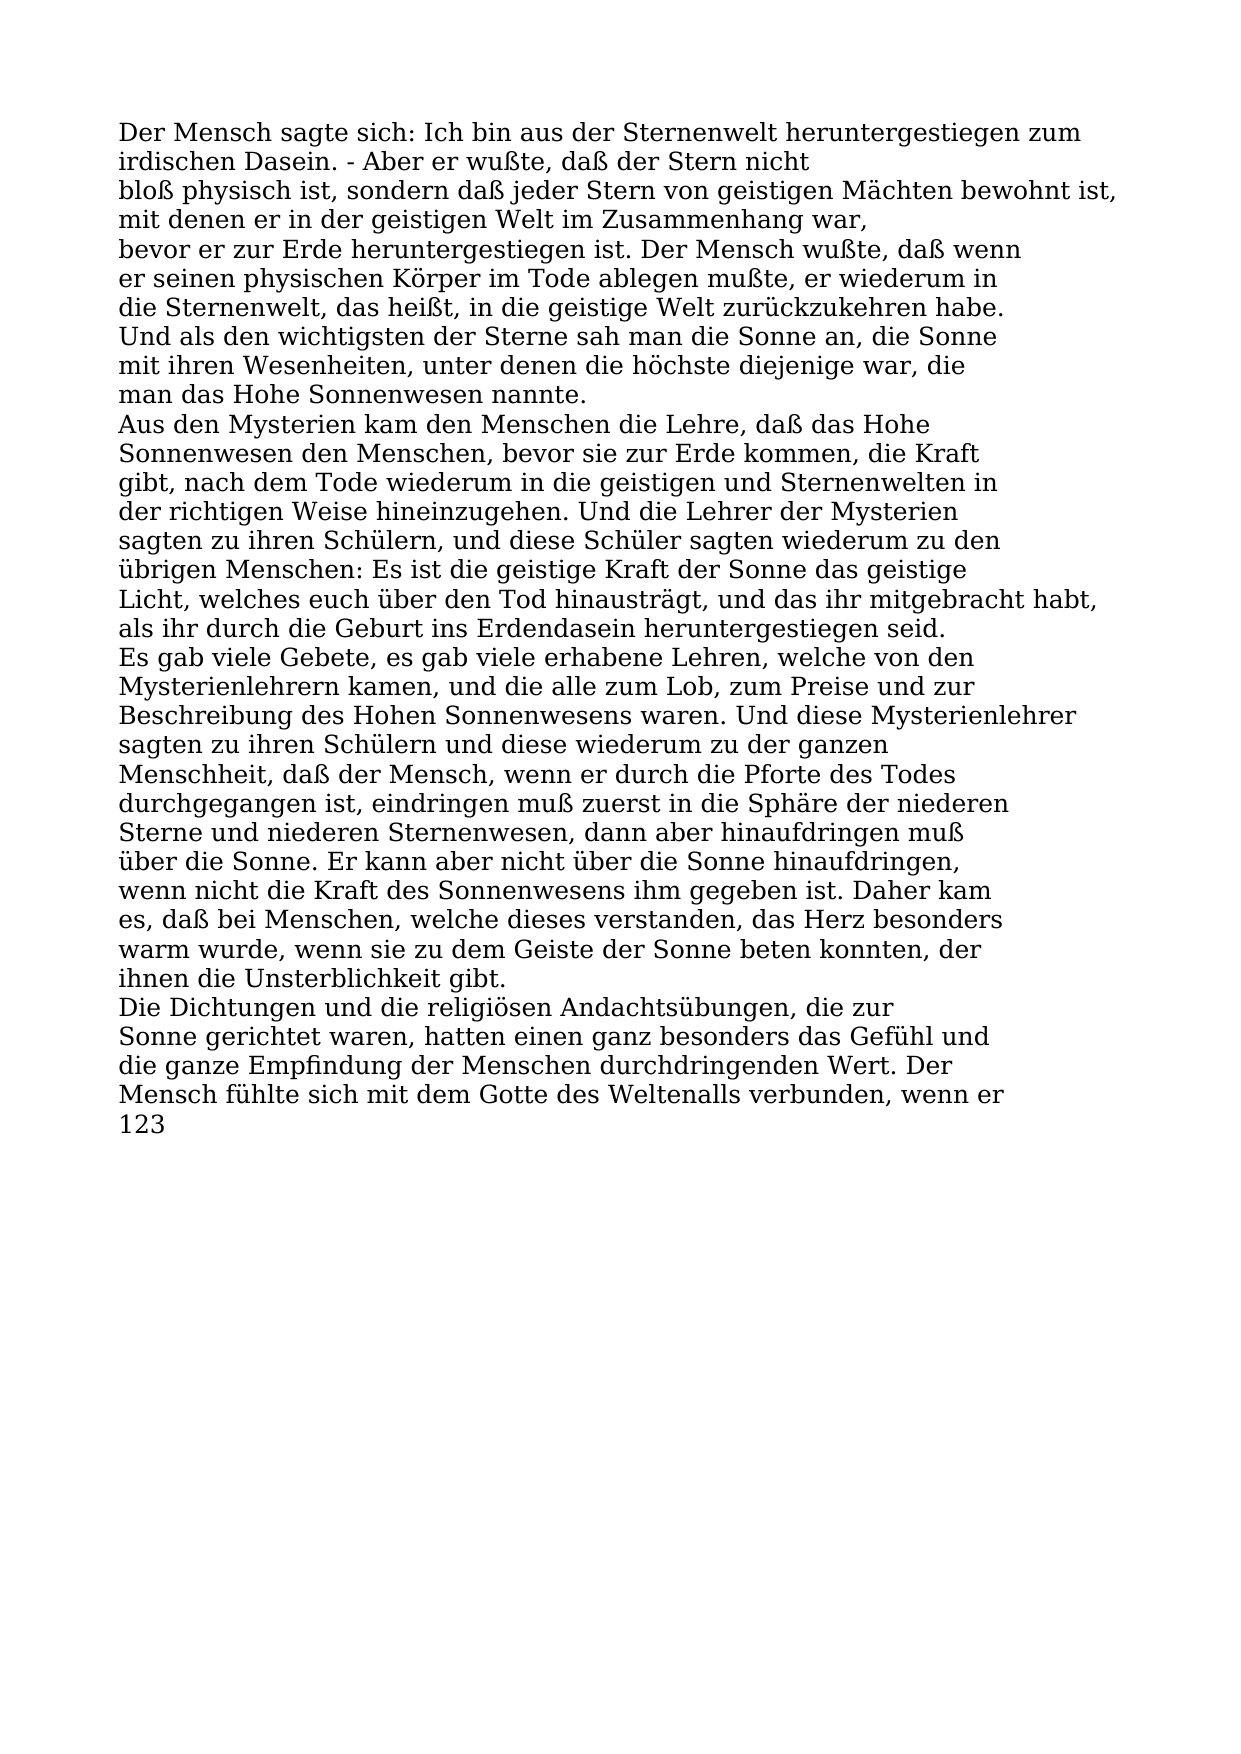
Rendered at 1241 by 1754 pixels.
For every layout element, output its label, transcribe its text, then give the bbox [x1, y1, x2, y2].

text Mysterienlehrern kamen, und die alle zum Lob, zum Preise und zur [118, 672, 1122, 701]
text Mensch fühlte sich mit dem Gotte des Weltenalls verbunden, wenn er [118, 1081, 1122, 1110]
text bevor er zur Erde heruntergestiegen ist. Der Mensch wußte, daß wenn [118, 235, 1122, 264]
text Beschreibung des Hohen Sonnenwesens waren. Und diese Mysterienlehrer sagten zu ihren Schülern und diese wiederum zu der ganzen [118, 701, 1122, 760]
text Sonne gerichtet waren, hatten einen ganz besonders das Gefühl und [118, 1022, 1122, 1051]
text bloß physisch ist, sondern daß jeder Stern von geistigen Mächten bewohnt ist, mit denen er in der geistigen Welt im Zusammenhang war, [118, 176, 1122, 235]
text man das Hohe Sonnenwesen nannte. [118, 381, 1122, 410]
text Und als den wichtigsten der Sterne sah man die Sonne an, die Sonne [118, 322, 1122, 351]
text Menschheit, daß der Mensch, wenn er durch die Pforte des Todes [118, 760, 1122, 789]
text übrigen Menschen: Es ist die geistige Kraft der Sonne das geistige [118, 556, 1122, 585]
text er seinen physischen Körper im Tode ablegen mußte, er wiederum in [118, 264, 1122, 293]
text warm wurde, wenn sie zu dem Geiste der Sonne beten konnten, der [118, 935, 1122, 964]
text durchgegangen ist, eindringen muß zuerst in die Sphäre der niederen [118, 789, 1122, 818]
text gibt, nach dem Tode wiederum in die geistigen und Sternenwelten in [118, 468, 1122, 497]
text Die Dichtungen und die religiösen Andachtsübungen, die zur [118, 993, 1122, 1022]
text die Sternenwelt, das heißt, in die geistige Welt zurückzukehren habe. [118, 293, 1122, 322]
text Der Mensch sagte sich: Ich bin aus der Sternenwelt heruntergestiegen zum irdischen Dasein. - Aber er wußte, daß der Stern nicht [118, 118, 1122, 176]
text ihnen die Unsterblichkeit gibt. [118, 964, 1122, 993]
text wenn nicht die Kraft des Sonnenwesens ihm gegeben ist. Daher kam [118, 876, 1122, 906]
text Sonnenwesen den Menschen, bevor sie zur Erde kommen, die Kraft [118, 439, 1122, 468]
text der richtigen Weise hineinzugehen. Und die Lehrer der Mysterien [118, 497, 1122, 526]
text Licht, welches euch über den Tod hinausträgt, und das ihr mitgebracht habt, als ihr durch die Geburt ins Erdendasein heruntergestiegen seid. [118, 585, 1122, 643]
text Aus den Mysterien kam den Menschen die Lehre, daß das Hohe [118, 410, 1122, 439]
text Es gab viele Gebete, es gab viele erhabene Lehren, welche von den [118, 643, 1122, 672]
text es, daß bei Menschen, welche dieses verstanden, das Herz besonders [118, 906, 1122, 935]
text sagten zu ihren Schülern, und diese Schüler sagten wiederum zu den [118, 526, 1122, 556]
text über die Sonne. Er kann aber nicht über die Sonne hinaufdringen, [118, 847, 1122, 876]
text Sterne und niederen Sternenwesen, dann aber hinaufdringen muß [118, 818, 1122, 847]
text mit ihren Wesenheiten, unter denen die höchste diejenige war, die [118, 351, 1122, 381]
text 123 [118, 1110, 1122, 1139]
text die ganze Empfindung der Menschen durchdringenden Wert. Der [118, 1051, 1122, 1081]
